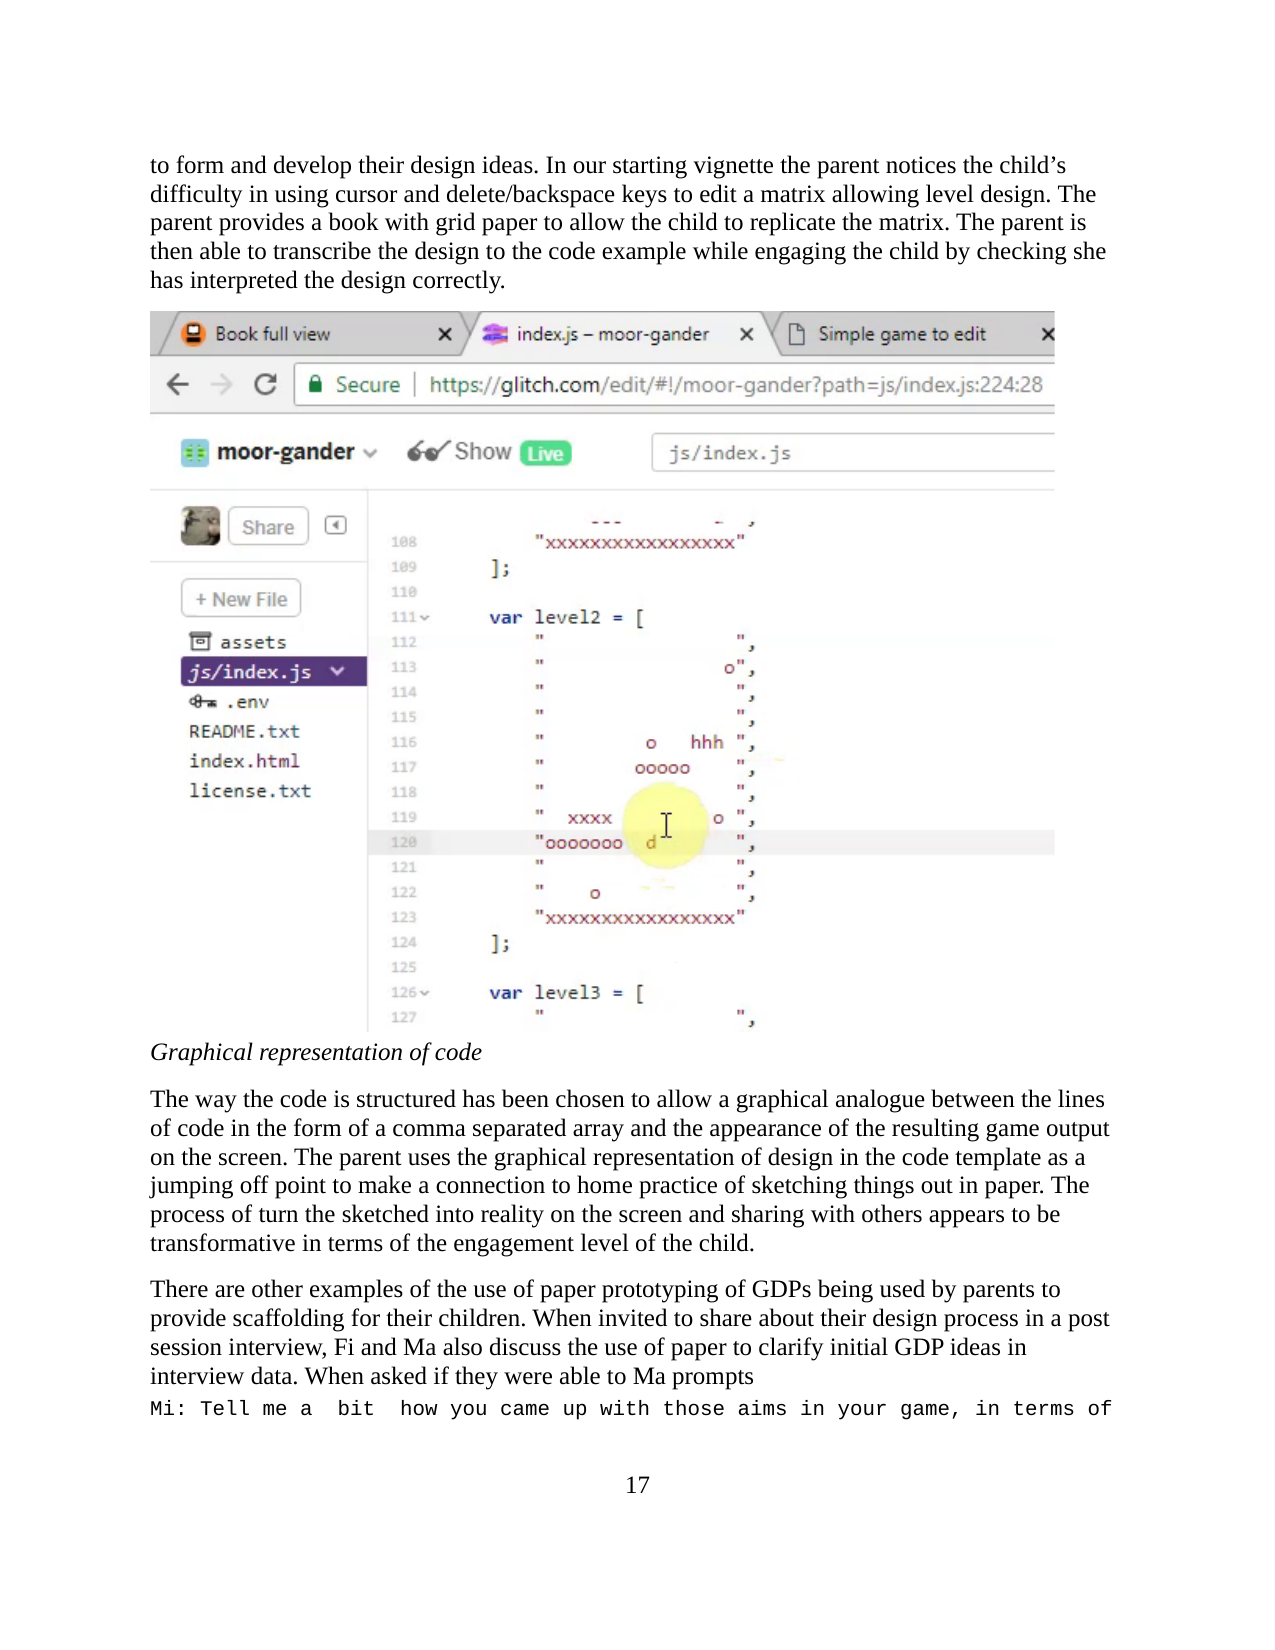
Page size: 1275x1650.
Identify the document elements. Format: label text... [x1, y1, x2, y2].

text The way the code is structured has been chosen to allow a graphical analogue between the lines of code in the form of a comma separated array and the appearance of the resulting game output on the screen. The parent uses the graphical representation of design in the code template as a jumping off point to make a connection to home practice of sketching things out in paper. The process of turn the sketched into reality on the screen and sharing with others appears to be transformative in terms of the engagement level of the child. [150, 1084, 1125, 1257]
text Graphical representation of code [150, 1032, 1125, 1066]
text Mi: Tell me a bit how you came up with those aims in your game, in terms of [150, 1398, 1125, 1422]
text to form and develop their design ideas. In our starting vignette the parent notices the child’s difficulty in using cursor and delete/backspace keys to edit a matrix allowing level design. The parent provides a book with grid paper to allow the child to replicate the matrix. The parent is then able to transcribe the design to the code example while engaging the child by checking she has interpreted the design correctly. [150, 150, 1125, 294]
picture [150, 311, 1055, 1032]
text There are other examples of the use of paper prototyping of GDPs being used by parents to provide scaffolding for their children. When invited to share about their design process in a post session interview, Fi and Ma also discuss the use of paper to clarify initial GDP ideas in interview data. When asked if they were able to Ma prompts [150, 1274, 1125, 1389]
